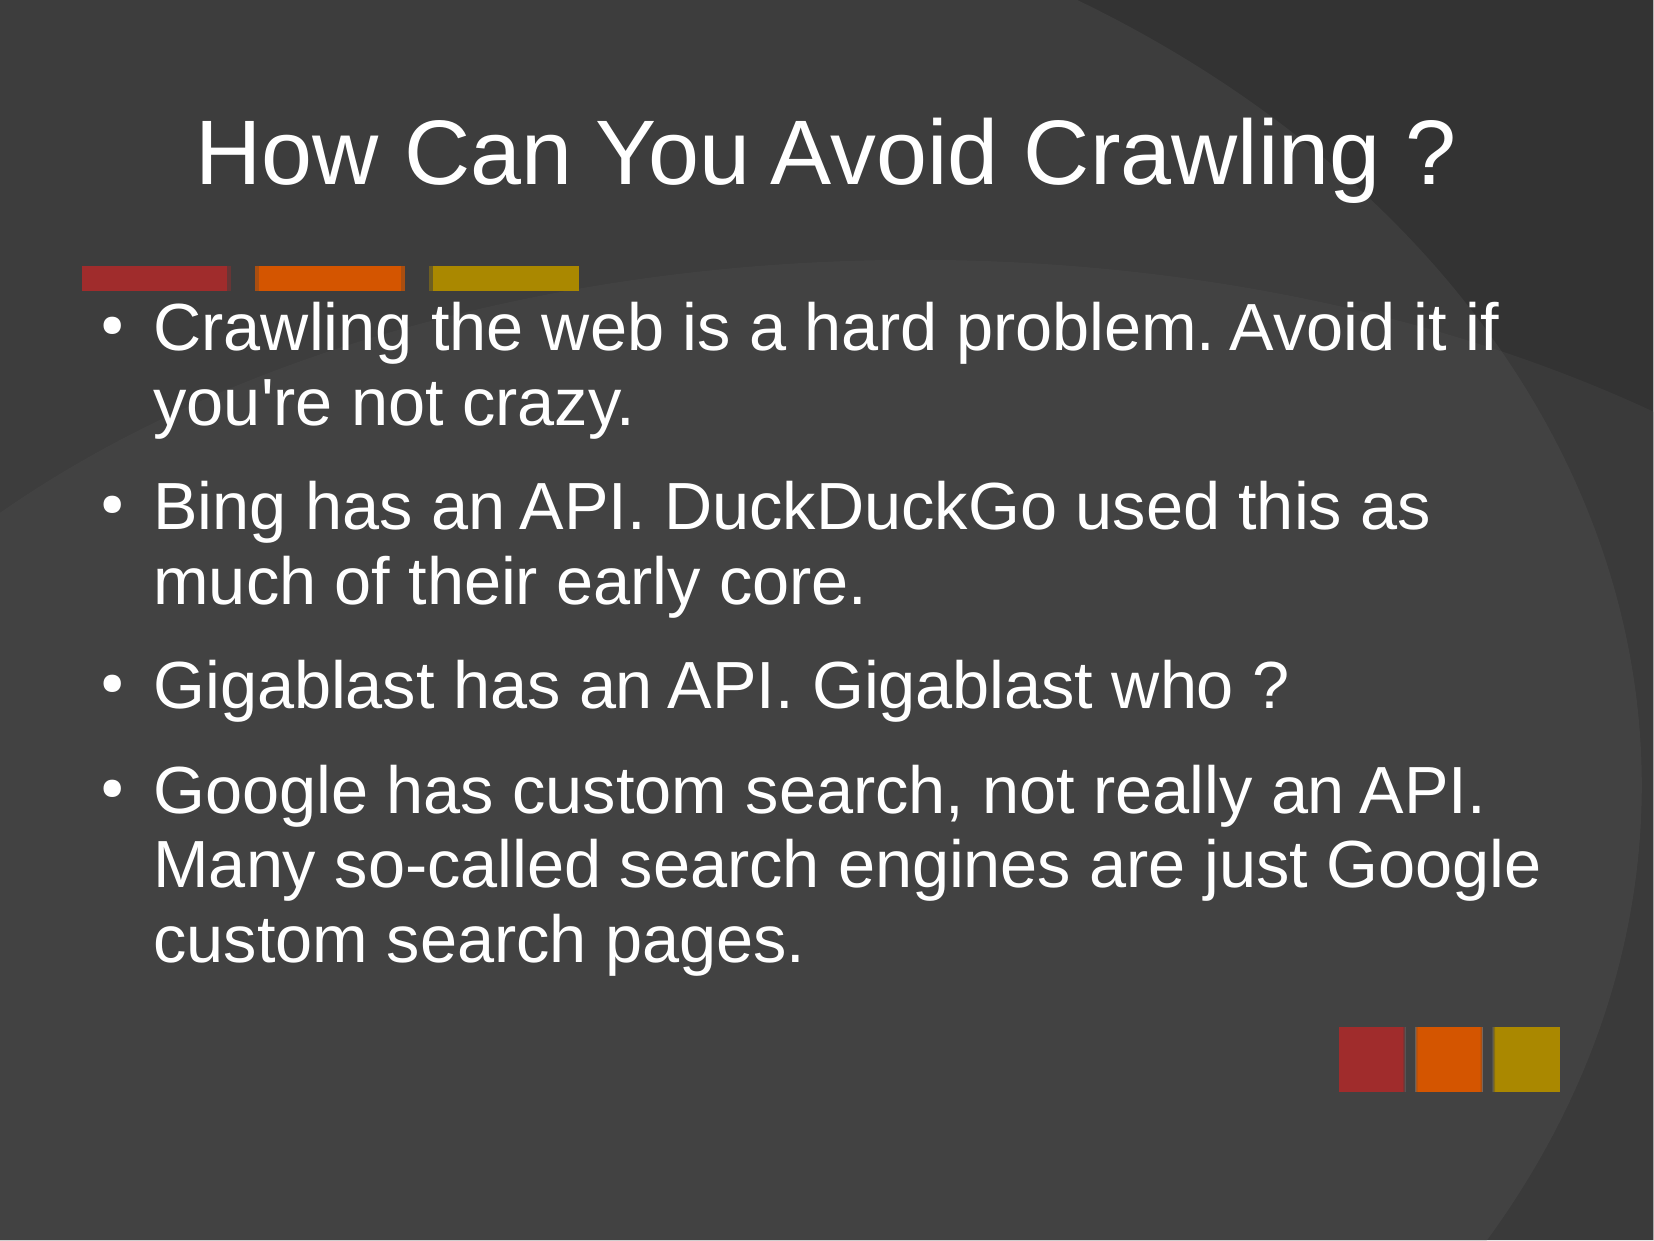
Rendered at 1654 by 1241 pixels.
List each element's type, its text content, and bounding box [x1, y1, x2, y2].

picture [1339, 1027, 1560, 1092]
title How Can You Avoid Crawling ? [82, 49, 1571, 257]
list Crawling the web is a hard problem. Avoid it if you're not crazy. Bing has an API. DuckDuckGo used this as much of their early core. Gigablast has an API. Gigablast who ? Google has custom search, not really an API. Many so-called search engines are just Google custom search pages. [82, 290, 1571, 1010]
picture [82, 266, 579, 290]
